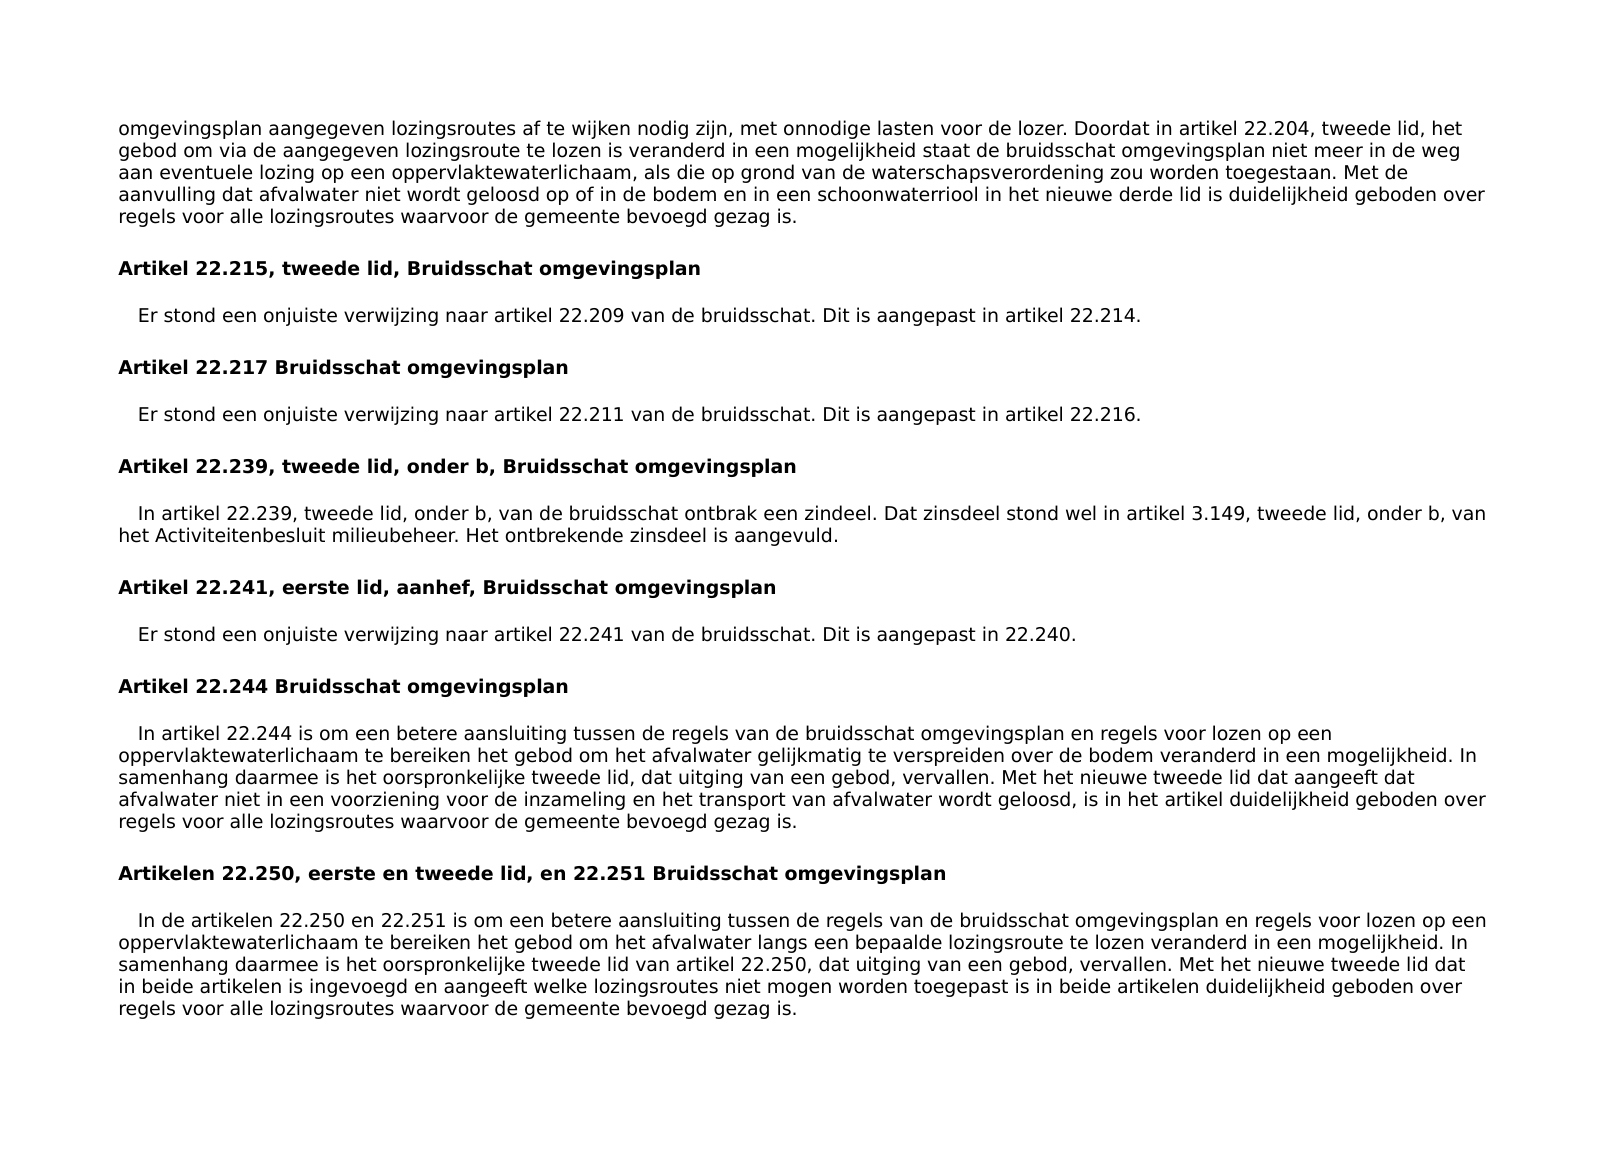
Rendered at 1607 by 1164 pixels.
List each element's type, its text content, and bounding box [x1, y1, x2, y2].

text omgevingsplan aangegeven lozingsroutes af te wijken nodig zijn, met onnodige lasten voor de lozer. Doordat in artikel 22.204, tweede lid, het gebod om via de aangegeven lozingsroute te lozen is veranderd in een mogelijkheid staat de bruidsschat omgevingsplan niet meer in de weg aan eventuele lozing op een oppervlaktewaterlichaam, als die op grond van de waterschapsverordening zou worden toegestaan. Met de aanvulling dat afvalwater niet wordt geloosd op of in de bodem en in een schoonwaterriool in het nieuwe derde lid is duidelijkheid geboden over regels voor alle lozingsroutes waarvoor de gemeente bevoegd gezag is. [118, 118, 1488, 228]
subtitle Artikel 22.244 Bruidsschat omgevingsplan [118, 676, 1488, 698]
text Er stond een onjuiste verwijzing naar artikel 22.211 van de bruidsschat. Dit is aangepast in artikel 22.216. [118, 404, 1488, 426]
text Er stond een onjuiste verwijzing naar artikel 22.241 van de bruidsschat. Dit is aangepast in 22.240. [118, 624, 1488, 646]
text In de artikelen 22.250 en 22.251 is om een betere aansluiting tussen de regels van de bruidsschat omgevingsplan en regels voor lozen op een oppervlaktewaterlichaam te bereiken het gebod om het afvalwater langs een bepaalde lozingsroute te lozen veranderd in een mogelijkheid. In samenhang daarmee is het oorspronkelijke tweede lid van artikel 22.250, dat uitging van een gebod, vervallen. Met het nieuwe tweede lid dat in beide artikelen is ingevoegd en aangeeft welke lozingsroutes niet mogen worden toegepast is in beide artikelen duidelijkheid geboden over regels voor alle lozingsroutes waarvoor de gemeente bevoegd gezag is. [118, 910, 1488, 1019]
subtitle Artikel 22.215, tweede lid, Bruidsschat omgevingsplan [118, 258, 1488, 280]
subtitle Artikel 22.239, tweede lid, onder b, Bruidsschat omgevingsplan [118, 456, 1488, 478]
text In artikel 22.244 is om een betere aansluiting tussen de regels van de bruidsschat omgevingsplan en regels voor lozen op een oppervlaktewaterlichaam te bereiken het gebod om het afvalwater gelijkmatig te verspreiden over de bodem veranderd in een mogelijkheid. In samenhang daarmee is het oorspronkelijke tweede lid, dat uitging van een gebod, vervallen. Met het nieuwe tweede lid dat aangeeft dat afvalwater niet in een voorziening voor de inzameling en het transport van afvalwater wordt geloosd, is in het artikel duidelijkheid geboden over regels voor alle lozingsroutes waarvoor de gemeente bevoegd gezag is. [118, 723, 1488, 833]
subtitle Artikel 22.241, eerste lid, aanhef, Bruidsschat omgevingsplan [118, 577, 1488, 599]
subtitle Artikel 22.217 Bruidsschat omgevingsplan [118, 357, 1488, 379]
text Er stond een onjuiste verwijzing naar artikel 22.209 van de bruidsschat. Dit is aangepast in artikel 22.214. [118, 305, 1488, 327]
subtitle Artikelen 22.250, eerste en tweede lid, en 22.251 Bruidsschat omgevingsplan [118, 863, 1488, 885]
text In artikel 22.239, tweede lid, onder b, van de bruidsschat ontbrak een zindeel. Dat zinsdeel stond wel in artikel 3.149, tweede lid, onder b, van het Activiteitenbesluit milieubeheer. Het ontbrekende zinsdeel is aangevuld. [118, 503, 1488, 547]
